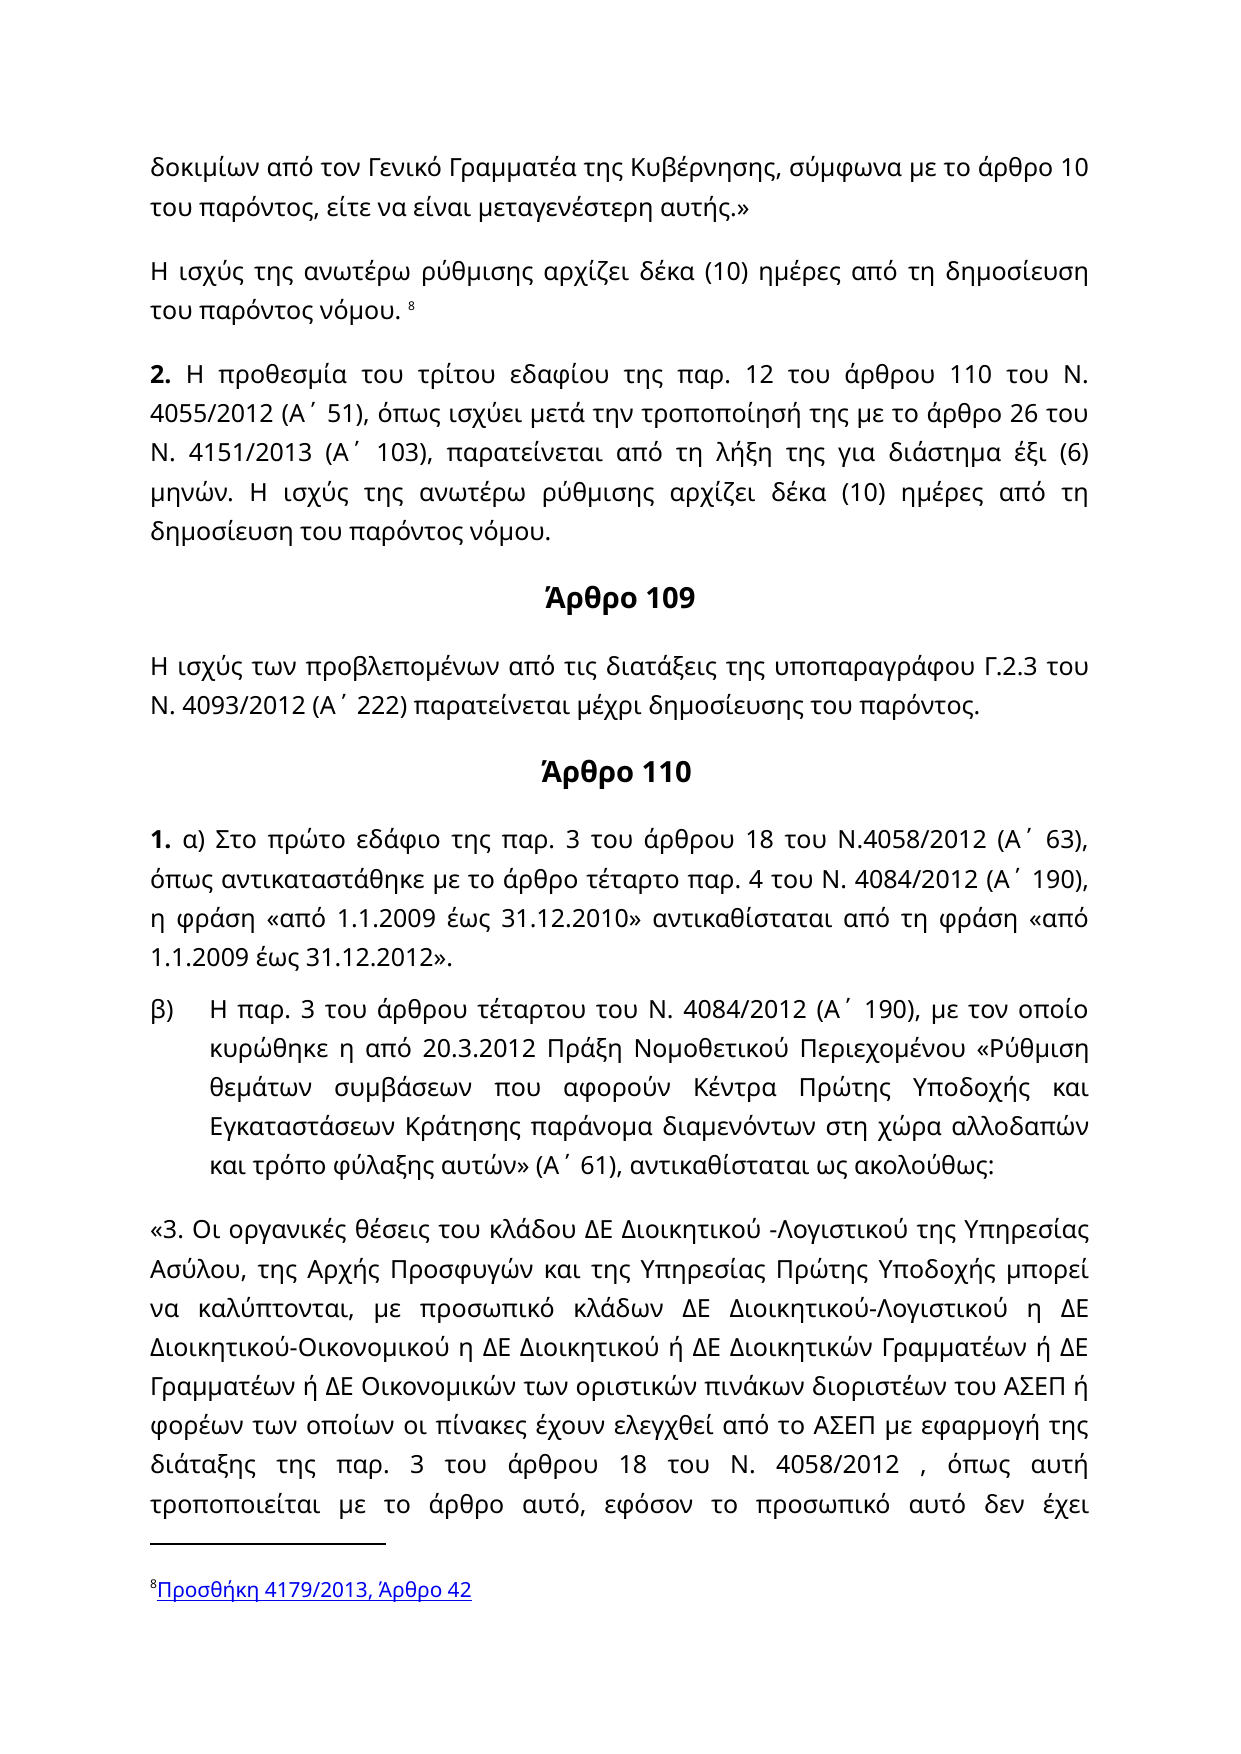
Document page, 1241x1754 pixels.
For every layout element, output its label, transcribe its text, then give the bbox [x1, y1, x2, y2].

text Η ισχύς των προβλεπομένων από τις διατάξεις της υποπαραγράφου Γ.2.3 του Ν. 4093/2012 (Α΄ 222) παρατείνεται μέχρι δημοσίευσης του παρόντος. [150, 648, 1090, 721]
text 2. Η προθεσμία του τρίτου εδαφίου της παρ. 12 του άρθρου 110 του Ν. 4055/2012 (Α΄ 51), όπως ισχύει μετά την τροποποίησή της με το άρθρο 26 του Ν. 4151/2013 (Α΄ 103), παρατείνεται από τη λήξη της για διάστημα έξι (6) μηνών. Η ισχύς της ανωτέρω ρύθμισης αρχίζει δέκα (10) ημέρες από τη δημοσίευση του παρόντος νόμου. [150, 357, 1090, 547]
list β) Η παρ. 3 του άρθρου τέταρτου του Ν. 4084/2012 (Α΄ 190), με τον οποίο κυρώθηκε η από 20.3.2012 Πράξη Νομοθετικού Περιεχομένου «Ρύθμιση θεμάτων συμβάσεων που αφορούν Κέντρα Πρώτης Υποδοχής και Εγκαταστάσεων Κράτησης παράνομα διαμενόντων στη χώρα αλλοδαπών και τρόπο φύλαξης αυτών» (Α΄ 61), αντικαθίσταται ως ακολούθως: [150, 991, 1090, 1182]
text δοκιμίων από τον Γενικό Γραμματέα της Κυβέρνησης, σύμφωνα με το άρθρο 10 του παρόντος, είτε να είναι μεταγενέστερη αυτής.» [150, 150, 1090, 223]
text Προσθήκη 4179/2013, Άρθρο 42 [150, 1576, 1090, 1604]
text 1. α) Στο πρώτο εδάφιο της παρ. 3 του άρθρου 18 του Ν.4058/2012 (Α΄ 63), όπως αντικαταστάθηκε με το άρθρο τέταρτο παρ. 4 του Ν. 4084/2012 (Α΄ 190), η φράση «από 1.1.2009 έως 31.12.2010» αντικαθίσταται από τη φράση «από 1.1.2009 έως 31.12.2012». [150, 822, 1090, 974]
text «3. Οι οργανικές θέσεις του κλάδου ΔΕ Διοικητικού -Λογιστικού της Υπηρεσίας Ασύλου, της Αρχής Προσφυγών και της Υπηρεσίας Πρώτης Υποδοχής μπορεί να καλύπτονται, με προσωπικό κλάδων ΔΕ Διοικητικού-Λογιστικού η ΔΕ Διοικητικού-Οικονομικού η ΔΕ Διοικητικού ή ΔΕ Διοικητικών Γραμματέων ή ΔΕ Γραμματέων ή ΔΕ Οικονομικών των οριστικών πινάκων διοριστέων του ΑΣΕΠ ή φορέων των οποίων οι πίνακες έχουν ελεγχθεί από το ΑΣΕΠ με εφαρμογή της διάταξης της παρ. 3 του άρθρου 18 του Ν. 4058/2012 , όπως αυτή τροποποιείται με το άρθρο αυτό, εφόσον το προσωπικό αυτό δεν έχει [150, 1212, 1090, 1520]
text Η ισχύς της ανωτέρω ρύθμισης αρχίζει δέκα (10) ημέρες από τη δημοσίευση του παρόντος νόμου. [150, 253, 1090, 327]
subtitle Άρθρο 109 [150, 577, 1090, 617]
subtitle Άρθρο 110 [150, 751, 1090, 791]
